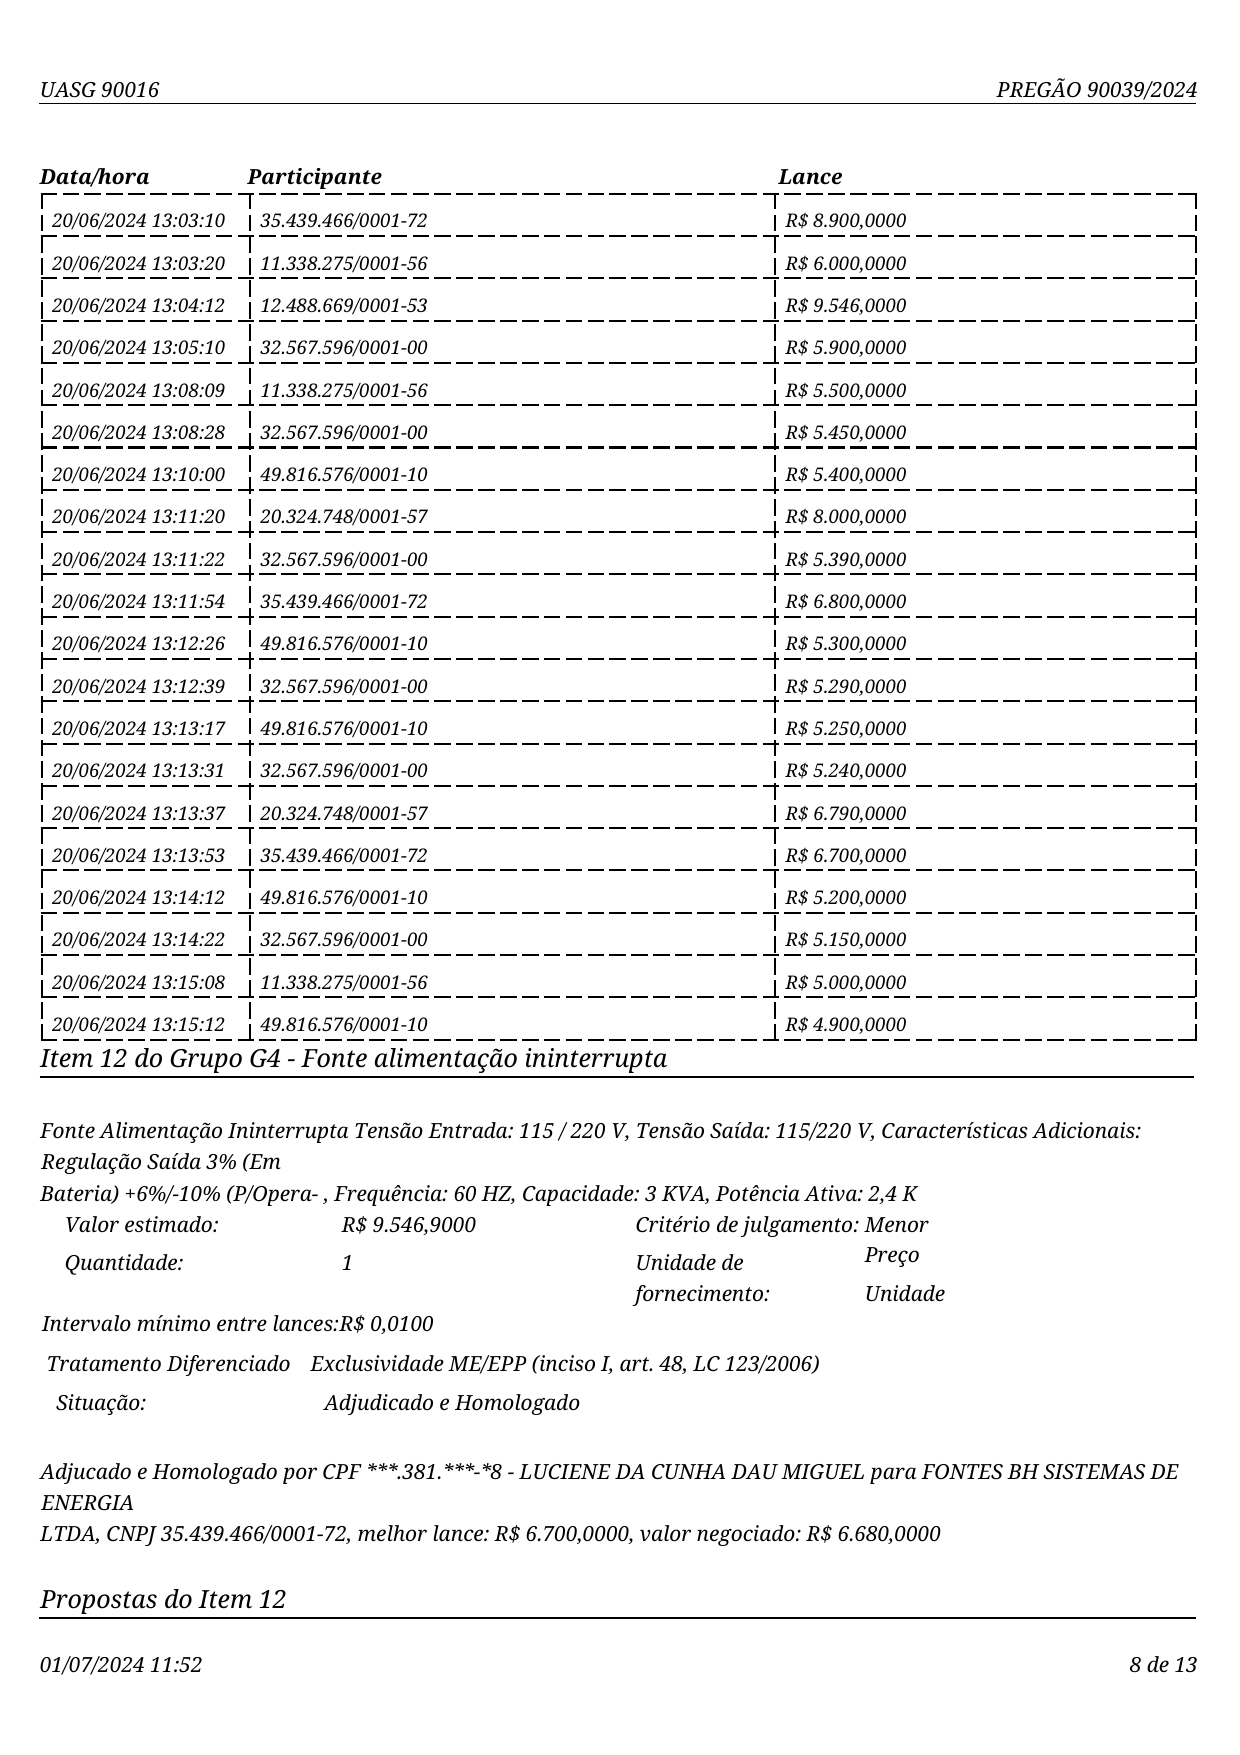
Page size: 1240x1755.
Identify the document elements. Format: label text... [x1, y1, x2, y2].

table_cell 49.816.576/0001-10 [250, 616, 775, 658]
text Adjucado e Homologado por CPF ***.381.***-*8 - LUCIENE DA CUNHA DAU MIGUEL para FONTES BH SISTEMAS DE ENERGIA [40, 1457, 1200, 1517]
table_cell R$ 5.500,0000 [775, 362, 1196, 404]
table_cell 20/06/2024 13:15:08 [42, 954, 250, 996]
table_header R$ 8.900,0000 [775, 193, 1196, 235]
text Tratamento Diferenciado Exclusividade ME/EPP (inciso I, art. 48, LC 123/2006) [39, 1349, 1200, 1377]
table_cell R$ 5.900,0000 [775, 320, 1196, 362]
table_cell 20.324.748/0001-57 [250, 489, 775, 531]
table_cell R$ 5.450,0000 [775, 404, 1196, 446]
table_header 35.439.466/0001-72 [250, 193, 775, 235]
table_cell 20/06/2024 13:12:26 [42, 616, 250, 658]
table_cell R$ 5.400,0000 [775, 446, 1196, 489]
table_header 20/06/2024 13:03:10 [42, 193, 250, 235]
table_cell R$ 5.240,0000 [775, 743, 1196, 785]
table_cell 49.816.576/0001-10 [250, 446, 775, 489]
table_cell 20/06/2024 13:11:54 [42, 573, 250, 616]
text LTDA, CNPJ 35.439.466/0001-72, melhor lance: R$ 6.700,0000, valor negociado: R$ 6.680,0000 [40, 1519, 1200, 1548]
table_cell R$ 5.250,0000 [775, 700, 1196, 742]
table_cell 20/06/2024 13:04:12 [42, 277, 250, 319]
text Fonte Alimentação Ininterrupta Tensão Entrada: 115 / 220 V, Tensão Saída: 115/220 V, Características Adicionais: Regulação Saída 3% (Em [40, 1116, 1200, 1176]
table_cell 20/06/2024 13:15:12 [42, 996, 250, 1038]
text Data/hora Participante Lance [39, 162, 1200, 190]
text Intervalo mínimo entre lances: R$ 0,0100 [39, 1309, 1200, 1337]
table_cell 20/06/2024 13:12:39 [42, 658, 250, 700]
table_header Valor estimado: Quantidade: [65, 1210, 342, 1309]
table_cell 20/06/2024 13:14:12 [42, 869, 250, 912]
table_cell 32.567.596/0001-00 [250, 658, 775, 700]
table_cell 35.439.466/0001-72 [250, 573, 775, 616]
table_cell 49.816.576/0001-10 [250, 700, 775, 742]
text Propostas do Item 12 [40, 1582, 1200, 1616]
table_cell 20/06/2024 13:05:10 [42, 320, 250, 362]
table_cell 20/06/2024 13:11:22 [42, 531, 250, 573]
table_cell R$ 5.000,0000 [775, 954, 1196, 996]
table_cell 11.338.275/0001-56 [250, 954, 775, 996]
table_cell 49.816.576/0001-10 [250, 869, 775, 912]
table_cell 20/06/2024 13:13:17 [42, 700, 250, 742]
text Bateria) +6%/-10% (P/Opera- , Frequência: 60 HZ, Capacidade: 3 KVA, Potência Ativa: 2,4 K [40, 1179, 1200, 1207]
table_cell R$ 5.200,0000 [775, 869, 1196, 912]
table_cell 11.338.275/0001-56 [250, 362, 775, 404]
table_cell 32.567.596/0001-00 [250, 912, 775, 954]
table_cell 20/06/2024 13:14:22 [42, 912, 250, 954]
table_cell R$ 5.300,0000 [775, 616, 1196, 658]
table_cell 32.567.596/0001-00 [250, 743, 775, 785]
table_cell R$ 5.290,0000 [775, 658, 1196, 700]
table_cell 35.439.466/0001-72 [250, 827, 775, 869]
table_header Menor Preço Unidade [865, 1210, 971, 1309]
table_header Critério de julgamento: Unidade de fornecimento: [635, 1210, 864, 1309]
table_cell 32.567.596/0001-00 [250, 404, 775, 446]
table_cell 20/06/2024 13:13:53 [42, 827, 250, 869]
table_cell R$ 6.000,0000 [775, 235, 1196, 277]
table_cell 20/06/2024 13:03:20 [42, 235, 250, 277]
table_header R$ 9.546,9000 1 [342, 1210, 635, 1309]
table_cell R$ 6.700,0000 [775, 827, 1196, 869]
table_cell R$ 4.900,0000 [775, 996, 1196, 1038]
text Item 12 do Grupo G4 - Fonte alimentação ininterrupta [40, 1041, 1200, 1075]
table_cell 20/06/2024 13:13:31 [42, 743, 250, 785]
table_cell 12.488.669/0001-53 [250, 277, 775, 319]
table_cell 20/06/2024 13:08:09 [42, 362, 250, 404]
table_cell 32.567.596/0001-00 [250, 531, 775, 573]
table_cell R$ 6.800,0000 [775, 573, 1196, 616]
table_cell 20/06/2024 13:10:00 [42, 446, 250, 489]
table_cell 32.567.596/0001-00 [250, 320, 775, 362]
table_cell R$ 5.390,0000 [775, 531, 1196, 573]
table_cell 11.338.275/0001-56 [250, 235, 775, 277]
table_cell R$ 9.546,0000 [775, 277, 1196, 319]
table_cell 20/06/2024 13:11:20 [42, 489, 250, 531]
table_cell 20/06/2024 13:08:28 [42, 404, 250, 446]
table_cell 20.324.748/0001-57 [250, 785, 775, 827]
table_cell 49.816.576/0001-10 [250, 996, 775, 1038]
text Situação: Adjudicado e Homologado [39, 1388, 1200, 1417]
table_cell R$ 5.150,0000 [775, 912, 1196, 954]
table_cell R$ 8.000,0000 [775, 489, 1196, 531]
table_cell 20/06/2024 13:13:37 [42, 785, 250, 827]
table_cell R$ 6.790,0000 [775, 785, 1196, 827]
